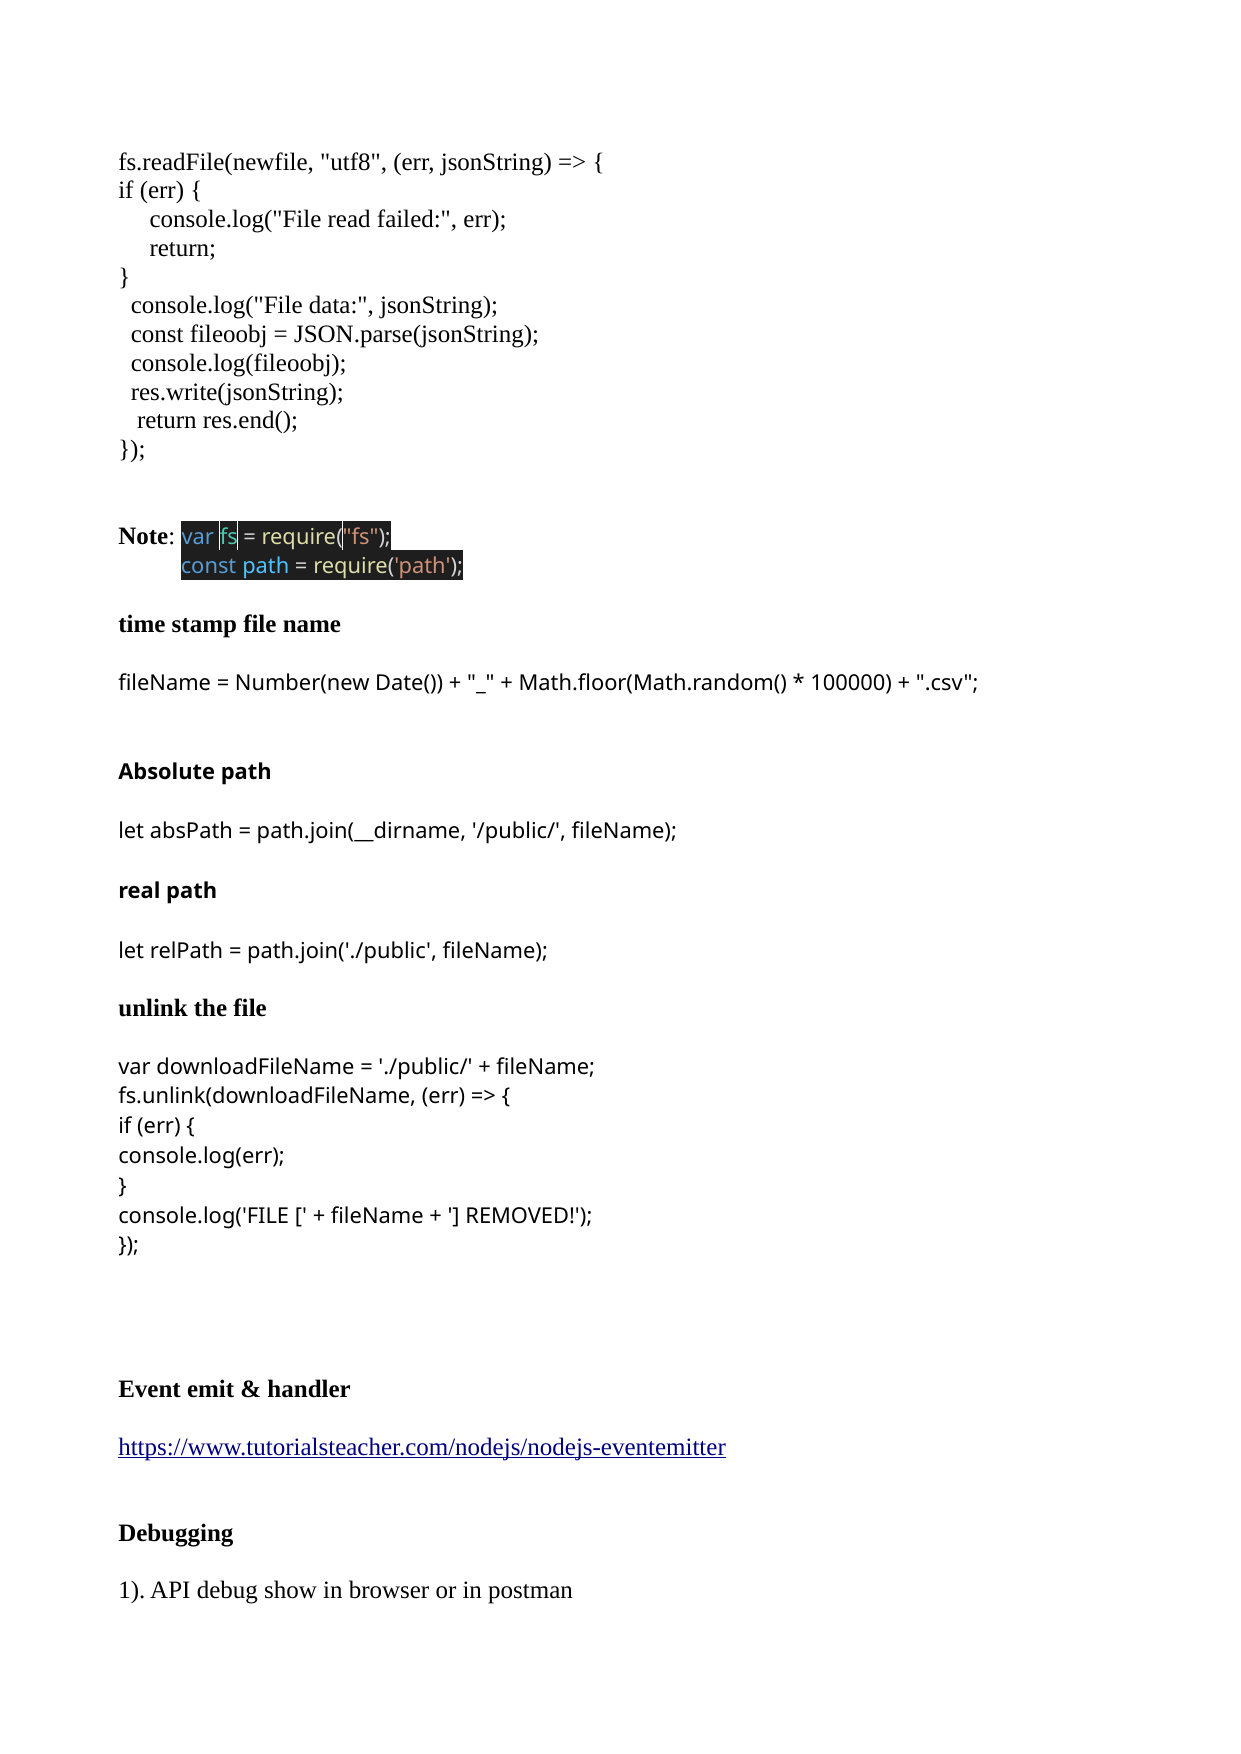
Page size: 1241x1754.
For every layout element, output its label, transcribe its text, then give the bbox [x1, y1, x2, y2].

text Debugging [118, 1518, 1122, 1547]
text time stamp file name [118, 609, 1122, 638]
text } [118, 1170, 1122, 1199]
text Event emit & handler [118, 1374, 1122, 1403]
text 1). API debug show in browser or in postman [118, 1575, 1122, 1604]
text }); [118, 434, 1122, 463]
text Absolute path [118, 756, 1122, 786]
text if (err) { [118, 176, 1122, 204]
text const path = require('path'); [118, 550, 1122, 580]
text const fileoobj = JSON.parse(jsonString); [118, 319, 1122, 348]
text fileName = Number(new Date()) + "_" + Math.floor(Math.random() * 100000) + ".csv"; [118, 666, 1122, 696]
text let relPath = path.join('./public', fileName); [118, 934, 1122, 964]
text real path [118, 875, 1122, 905]
text if (err) { [118, 1110, 1122, 1140]
text console.log("File read failed:", err); [118, 204, 1122, 233]
text }); [118, 1229, 1122, 1259]
text unlink the file [118, 993, 1122, 1022]
text var downloadFileName = './public/' + fileName; [118, 1051, 1122, 1080]
text console.log(err); [118, 1140, 1122, 1170]
text res.write(jsonString); [118, 377, 1122, 406]
text Note: var fs = require("fs"); [118, 521, 1122, 550]
text return res.end(); [118, 406, 1122, 434]
text fs.unlink(downloadFileName, (err) => { [118, 1080, 1122, 1110]
text console.log(fileoobj); [118, 348, 1122, 377]
text let absPath = path.join(__dirname, '/public/', fileName); [118, 815, 1122, 845]
text console.log('FILE [' + fileName + '] REMOVED!'); [118, 1199, 1122, 1229]
text } [118, 262, 1122, 291]
text console.log("File data:", jsonString); [118, 291, 1122, 319]
text https://www.tutorialsteacher.com/nodejs/nodejs-eventemitter [118, 1432, 1122, 1460]
text fs.readFile(newfile, "utf8", (err, jsonString) => { [118, 147, 1122, 176]
text return; [118, 233, 1122, 262]
